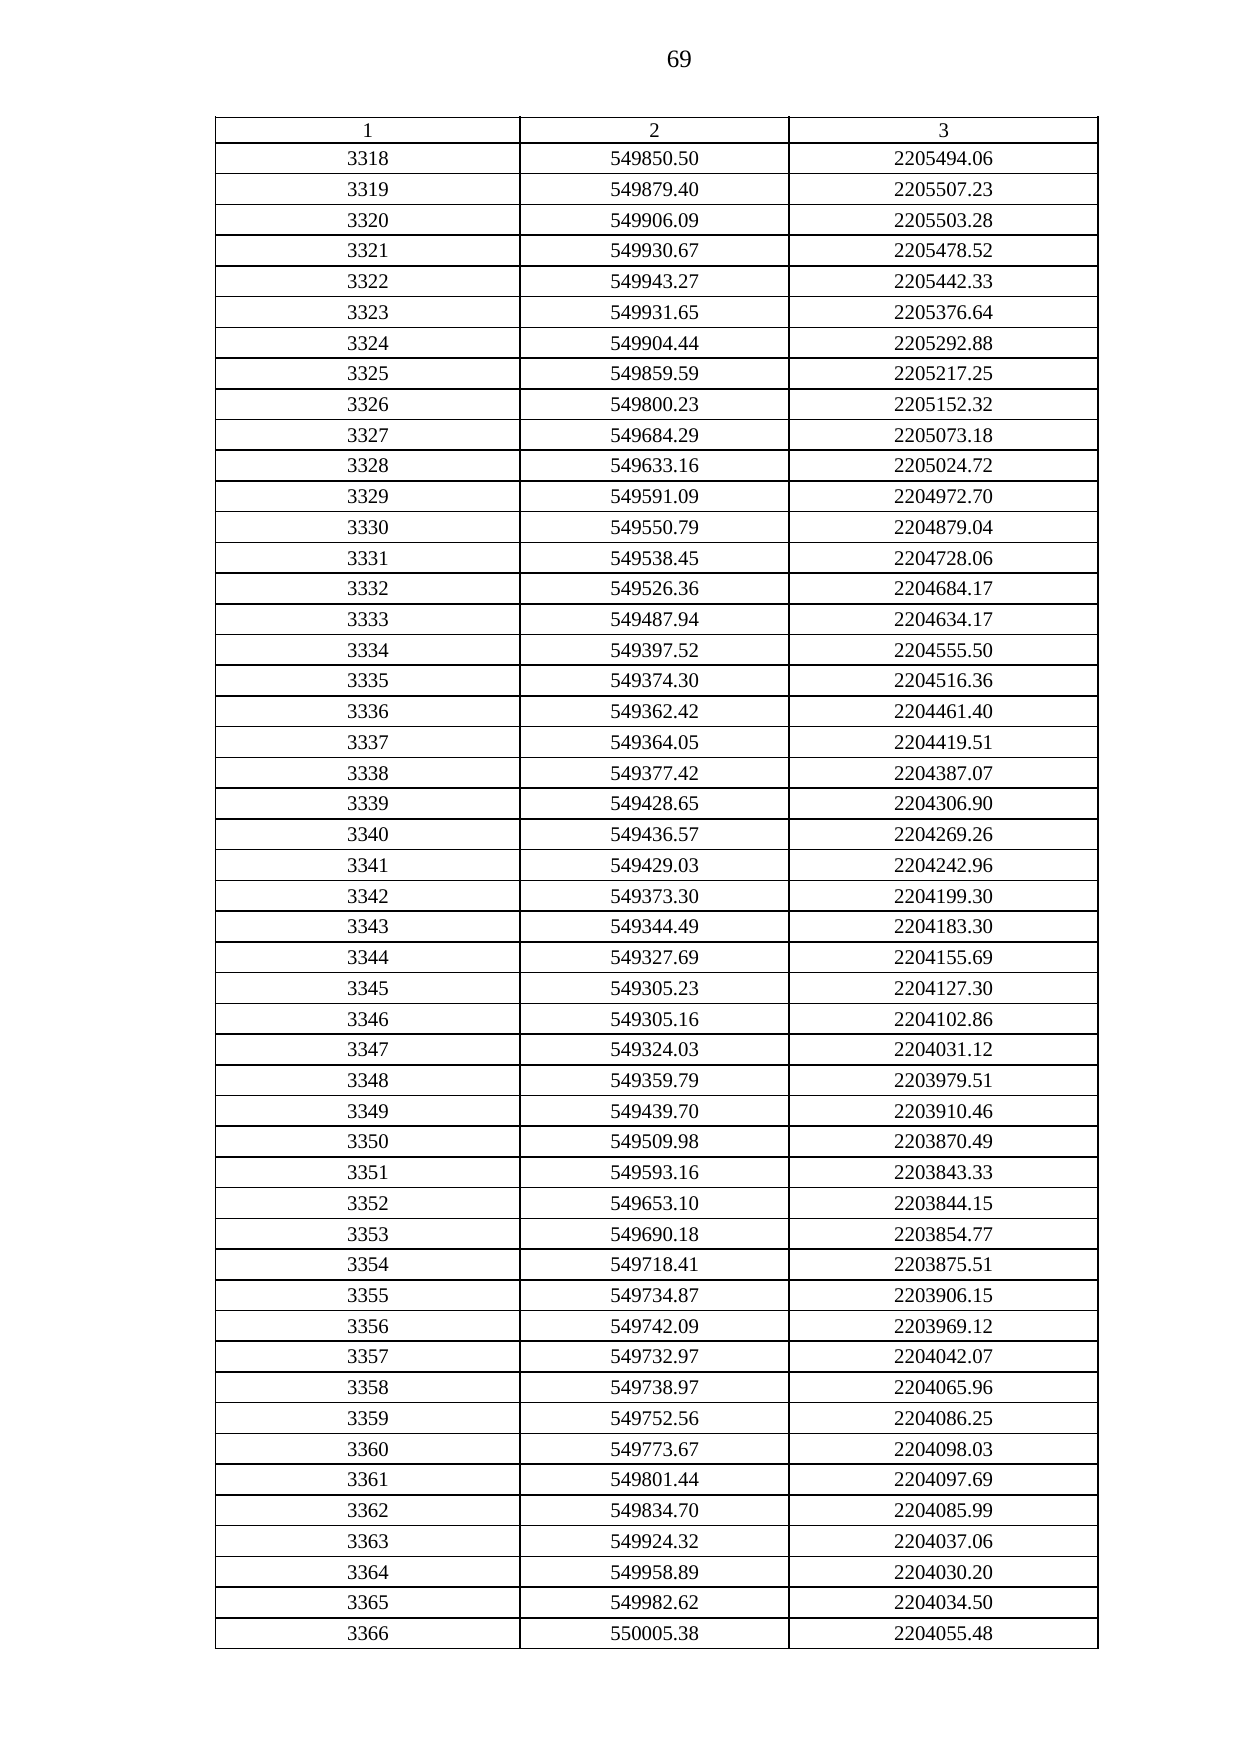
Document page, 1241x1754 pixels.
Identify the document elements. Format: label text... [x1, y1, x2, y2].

table_cell 3328 [216, 451, 519, 480]
table_cell 549327.69 [521, 943, 788, 972]
table_cell 3353 [216, 1219, 519, 1248]
table_cell 3323 [216, 297, 519, 326]
table_cell 549850.50 [521, 144, 788, 173]
table_cell 3338 [216, 758, 519, 787]
table_cell 2203875.51 [790, 1250, 1097, 1279]
table_cell 2204684.17 [790, 574, 1097, 603]
table_cell 2204461.40 [790, 697, 1097, 726]
table_cell 2204387.07 [790, 758, 1097, 787]
table_header 2 [521, 118, 788, 142]
table_cell 549752.56 [521, 1403, 788, 1433]
table_cell 550005.38 [521, 1619, 788, 1648]
table_cell 2205024.72 [790, 451, 1097, 480]
table_cell 2203979.51 [790, 1066, 1097, 1094]
table_cell 3343 [216, 912, 519, 941]
table_cell 549943.27 [521, 267, 788, 296]
table_cell 3350 [216, 1127, 519, 1156]
table_cell 2203910.46 [790, 1096, 1097, 1125]
table_cell 3348 [216, 1066, 519, 1094]
table_cell 3330 [216, 512, 519, 541]
table_cell 2205478.52 [790, 236, 1097, 265]
table_cell 2203844.15 [790, 1188, 1097, 1217]
table_cell 3334 [216, 635, 519, 664]
table_cell 3360 [216, 1434, 519, 1463]
table_cell 2204034.50 [790, 1588, 1097, 1617]
table_cell 3355 [216, 1281, 519, 1310]
table_cell 2205503.28 [790, 205, 1097, 234]
table_cell 549428.65 [521, 789, 788, 818]
table_cell 2203969.12 [790, 1311, 1097, 1340]
table_cell 549550.79 [521, 512, 788, 541]
table_cell 3329 [216, 482, 519, 511]
table_cell 2204102.86 [790, 1004, 1097, 1033]
table_cell 2204055.48 [790, 1619, 1097, 1648]
table_cell 2204555.50 [790, 635, 1097, 664]
table_cell 3326 [216, 390, 519, 418]
table_cell 2204042.07 [790, 1342, 1097, 1371]
table_cell 2203870.49 [790, 1127, 1097, 1156]
table_cell 3352 [216, 1188, 519, 1217]
table_cell 2204031.12 [790, 1035, 1097, 1064]
table_cell 3332 [216, 574, 519, 603]
table_cell 3340 [216, 820, 519, 849]
table_cell 2203843.33 [790, 1158, 1097, 1187]
table_cell 2204065.96 [790, 1373, 1097, 1402]
table_cell 3364 [216, 1557, 519, 1586]
table_cell 2205073.18 [790, 420, 1097, 449]
table_cell 2204269.26 [790, 820, 1097, 849]
table_cell 3363 [216, 1526, 519, 1556]
table_cell 549324.03 [521, 1035, 788, 1064]
table_cell 549879.40 [521, 174, 788, 203]
table_cell 2205494.06 [790, 144, 1097, 173]
table_cell 3337 [216, 727, 519, 757]
table_cell 3365 [216, 1588, 519, 1617]
table_cell 3339 [216, 789, 519, 818]
table_cell 549906.09 [521, 205, 788, 234]
table_cell 549436.57 [521, 820, 788, 849]
table_cell 549526.36 [521, 574, 788, 603]
table_cell 549377.42 [521, 758, 788, 787]
table_cell 3356 [216, 1311, 519, 1340]
table_cell 3347 [216, 1035, 519, 1064]
table_cell 3346 [216, 1004, 519, 1033]
table_cell 2203854.77 [790, 1219, 1097, 1248]
table_cell 3331 [216, 543, 519, 572]
table_cell 549487.94 [521, 605, 788, 634]
table_cell 549509.98 [521, 1127, 788, 1156]
table_cell 2204306.90 [790, 789, 1097, 818]
table_cell 549397.52 [521, 635, 788, 664]
table_cell 549429.03 [521, 850, 788, 879]
table_cell 3327 [216, 420, 519, 449]
table_cell 3359 [216, 1403, 519, 1433]
table_cell 3354 [216, 1250, 519, 1279]
table_cell 2205442.33 [790, 267, 1097, 296]
table_cell 549439.70 [521, 1096, 788, 1125]
table_cell 549305.16 [521, 1004, 788, 1033]
table_cell 549859.59 [521, 359, 788, 388]
table_cell 2205217.25 [790, 359, 1097, 388]
table_cell 2205292.88 [790, 328, 1097, 357]
table_cell 2204086.25 [790, 1403, 1097, 1433]
table_cell 549958.89 [521, 1557, 788, 1586]
table_cell 549653.10 [521, 1188, 788, 1217]
table_cell 2204879.04 [790, 512, 1097, 541]
table_cell 2204030.20 [790, 1557, 1097, 1586]
table_cell 549359.79 [521, 1066, 788, 1094]
table_cell 549362.42 [521, 697, 788, 726]
table_cell 549718.41 [521, 1250, 788, 1279]
table_cell 2204085.99 [790, 1496, 1097, 1525]
table_cell 549924.32 [521, 1526, 788, 1556]
table_cell 3357 [216, 1342, 519, 1371]
table_cell 2204242.96 [790, 850, 1097, 879]
table_cell 3345 [216, 973, 519, 1002]
table_cell 549374.30 [521, 666, 788, 695]
table_cell 549538.45 [521, 543, 788, 572]
table_cell 549801.44 [521, 1465, 788, 1494]
table_cell 549591.09 [521, 482, 788, 511]
table_cell 549738.97 [521, 1373, 788, 1402]
table_cell 3341 [216, 850, 519, 879]
table_cell 2204199.30 [790, 881, 1097, 910]
table_cell 3361 [216, 1465, 519, 1494]
table_cell 2204155.69 [790, 943, 1097, 972]
table_cell 549931.65 [521, 297, 788, 326]
table_cell 3344 [216, 943, 519, 972]
table_cell 549742.09 [521, 1311, 788, 1340]
table_cell 2205376.64 [790, 297, 1097, 326]
table_cell 3321 [216, 236, 519, 265]
table_cell 2203906.15 [790, 1281, 1097, 1310]
table_cell 3333 [216, 605, 519, 634]
table_cell 3342 [216, 881, 519, 910]
table_cell 2204972.70 [790, 482, 1097, 511]
table_cell 2204419.51 [790, 727, 1097, 757]
table_cell 2204037.06 [790, 1526, 1097, 1556]
table_cell 549364.05 [521, 727, 788, 757]
table_cell 549800.23 [521, 390, 788, 418]
table_cell 3336 [216, 697, 519, 726]
table_cell 549834.70 [521, 1496, 788, 1525]
table_cell 549734.87 [521, 1281, 788, 1310]
table_cell 549904.44 [521, 328, 788, 357]
table_cell 3362 [216, 1496, 519, 1525]
table_cell 2205152.32 [790, 390, 1097, 418]
table_cell 2204097.69 [790, 1465, 1097, 1494]
table_cell 2204728.06 [790, 543, 1097, 572]
table_cell 3320 [216, 205, 519, 234]
table_cell 3358 [216, 1373, 519, 1402]
table_cell 549684.29 [521, 420, 788, 449]
table_cell 3325 [216, 359, 519, 388]
table_cell 549344.49 [521, 912, 788, 941]
table_cell 2204183.30 [790, 912, 1097, 941]
table_header 3 [790, 118, 1097, 142]
table_cell 2204098.03 [790, 1434, 1097, 1463]
table_cell 549633.16 [521, 451, 788, 480]
table_cell 3319 [216, 174, 519, 203]
table_cell 549690.18 [521, 1219, 788, 1248]
table_cell 3351 [216, 1158, 519, 1187]
table_cell 2204634.17 [790, 605, 1097, 634]
table_header 1 [216, 118, 519, 142]
table_cell 3318 [216, 144, 519, 173]
table_cell 549773.67 [521, 1434, 788, 1463]
table_cell 549732.97 [521, 1342, 788, 1371]
table_cell 549373.30 [521, 881, 788, 910]
table_cell 549593.16 [521, 1158, 788, 1187]
table_cell 549982.62 [521, 1588, 788, 1617]
table_cell 549305.23 [521, 973, 788, 1002]
table_cell 3349 [216, 1096, 519, 1125]
table_cell 3366 [216, 1619, 519, 1648]
table_cell 549930.67 [521, 236, 788, 265]
table_cell 3324 [216, 328, 519, 357]
table_cell 3322 [216, 267, 519, 296]
table_cell 3335 [216, 666, 519, 695]
table_cell 2204516.36 [790, 666, 1097, 695]
table_cell 2204127.30 [790, 973, 1097, 1002]
table_cell 2205507.23 [790, 174, 1097, 203]
